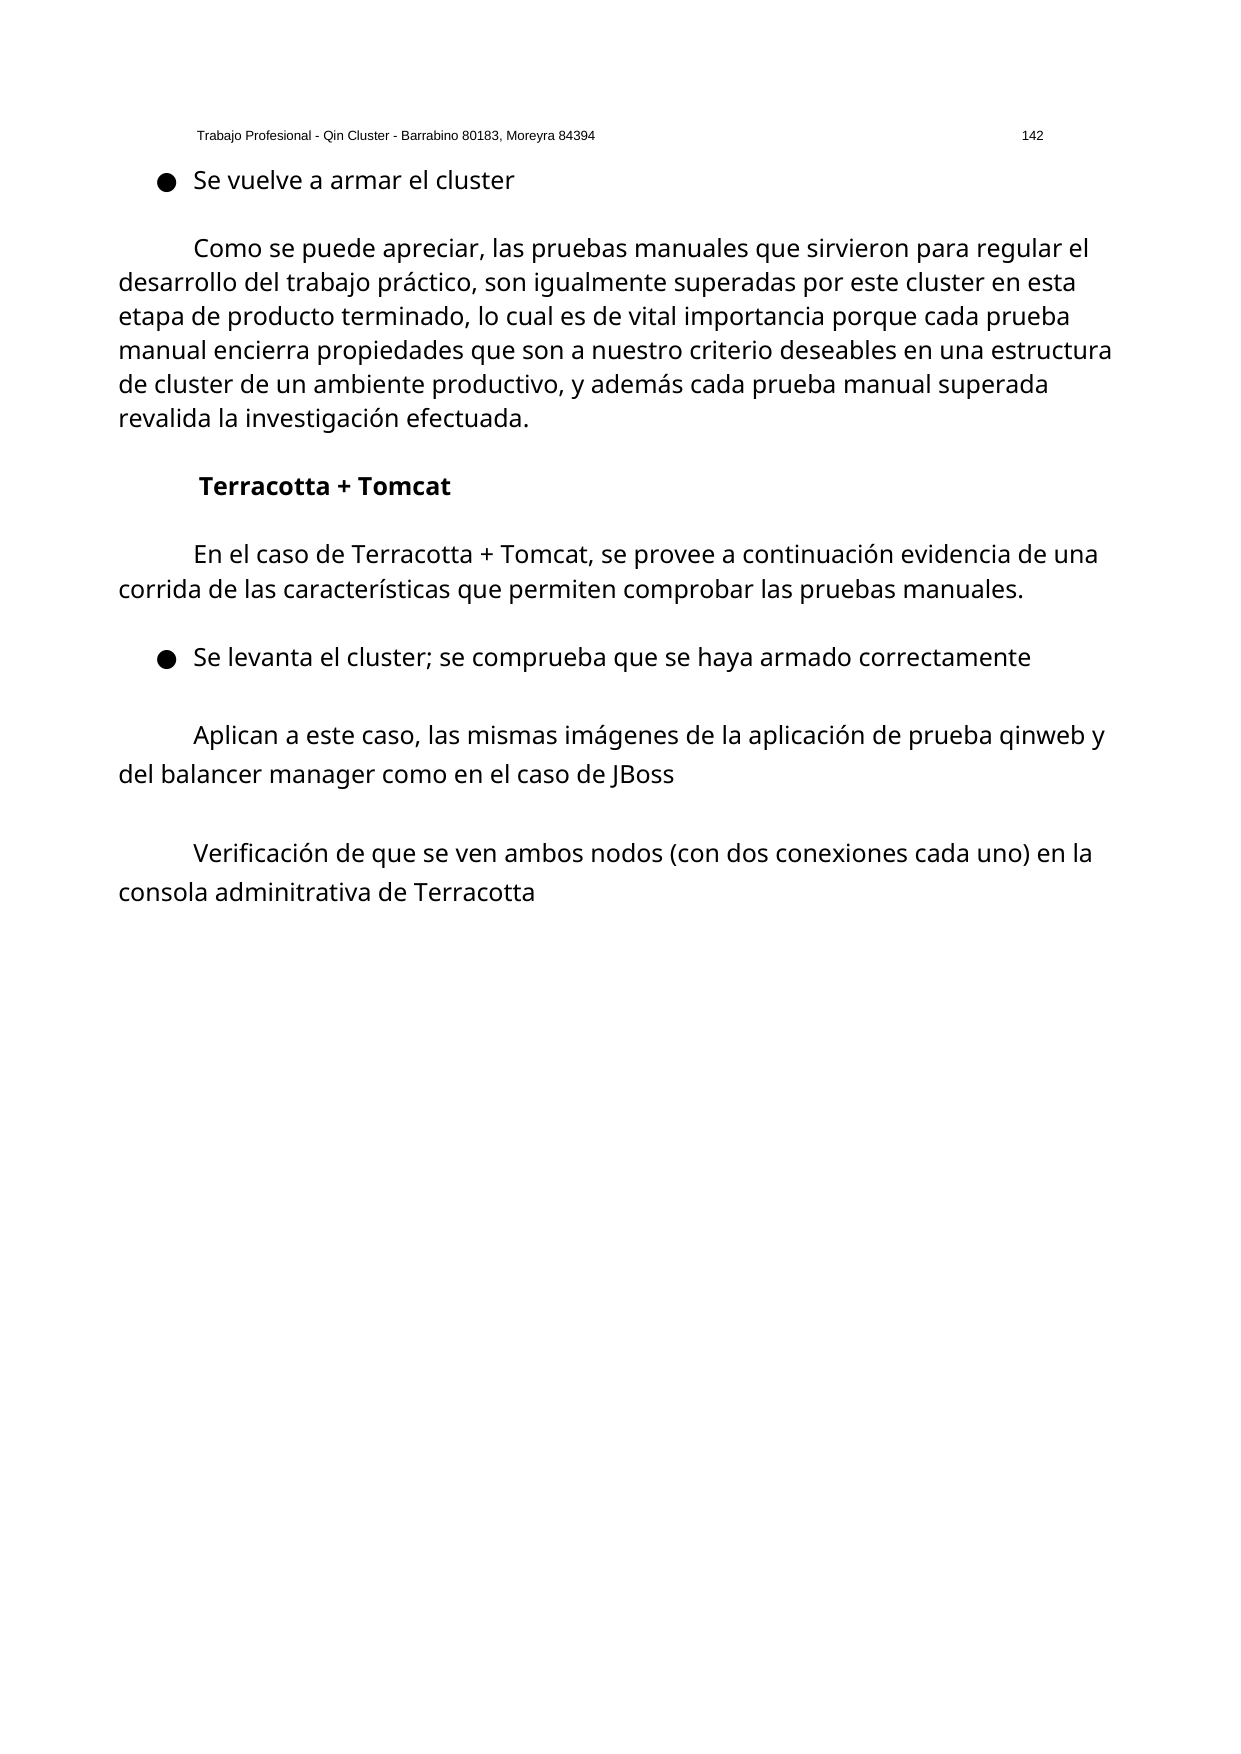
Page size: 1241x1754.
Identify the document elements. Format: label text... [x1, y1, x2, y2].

text Como se puede apreciar, las pruebas manuales que sirvieron para regular el desarrollo del trabajo práctico, son igualmente superadas por este cluster en esta etapa de producto terminado, lo cual es de vital importancia porque cada prueba manual encierra propiedades que son a nuestro criterio deseables en una estructura de cluster de un ambiente productivo, y además cada prueba manual superada revalida la investigación efectuada. [118, 231, 1122, 435]
text En el caso de Terracotta + Tomcat, se provee a continuación evidencia de una corrida de las características que permiten comprobar las pruebas manuales. [118, 537, 1122, 605]
text Verificación de que se ven ambos nodos (con dos conexiones cada uno) en la consola adminitrativa de Terracotta [118, 835, 1122, 908]
list Se vuelve a armar el cluster [156, 162, 1122, 197]
text Aplican a este caso, las mismas imágenes de la aplicación de prueba qinweb y del balancer manager como en el caso de JBoss [118, 718, 1122, 791]
list Se levanta el cluster; se comprueba que se haya armado correctamente [156, 639, 1122, 673]
text Terracotta + Tomcat [198, 469, 1122, 503]
